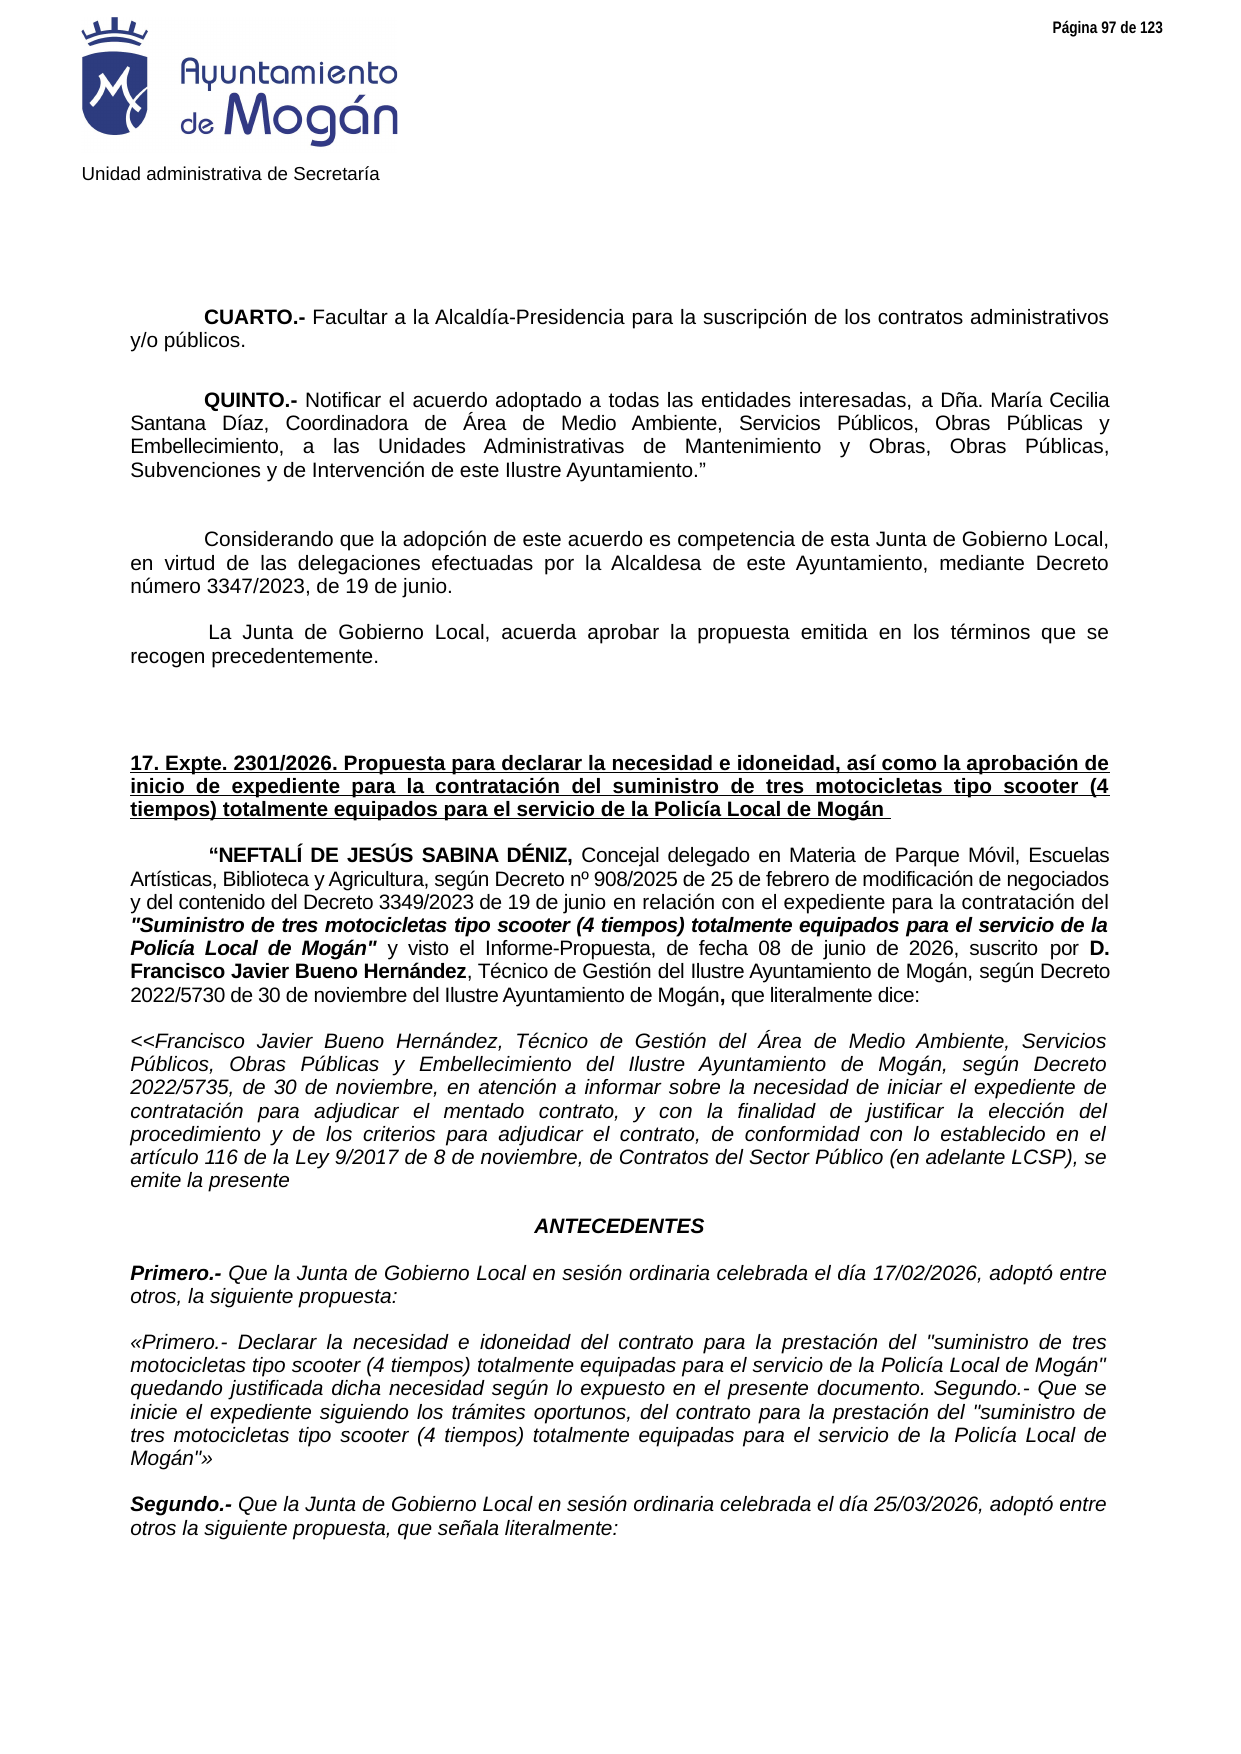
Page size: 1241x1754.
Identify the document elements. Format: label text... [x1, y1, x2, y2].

text <<Francisco Javier Bueno Hernández, Técnico de Gestión del Área de Medio Ambiente, Servicios Públicos, Obras Públicas y Embellecimiento del Ilustre Ayuntamiento de Mogán, según Decreto 2022/5735, de 30 de noviembre, en atención a informar sobre la necesidad de iniciar el expediente de contratación para adjudicar el mentado contrato, y con la finalidad de justificar la elección del procedimiento y de los criterios para adjudicar el contrato, de conformidad con lo establecido en el artículo 116 de la Ley 9/2017 de 8 de noviembre, de Contratos del Sector Público (en adelante LCSP), se emite la presente [130, 1029, 1110, 1192]
text inicio de expediente para la contratación del suministro de tres motocicletas tipo scooter (4 [130, 773, 1110, 795]
text “NEFTALÍ DE JESÚS SABINA DÉNIZ, Concejal delegado en Materia de Parque Móvil, Escuelas Artísticas, Biblioteca y Agricultura, según Decreto nº 908/2025 de 25 de febrero de modificación de negociados y del contenido del Decreto 3349/2023 de 19 de junio en relación con el expediente para la contratación del "Suministro de tres motocicletas tipo scooter (4 tiempos) totalmente equipados para el servicio de la Policía Local de Mogán" y visto el Informe-Propuesta, de fecha 08 de junio de 2026, suscrito por D. Francisco Javier Bueno Hernández, Técnico de Gestión del Ilustre Ayuntamiento de Mogán, según Decreto 2022/5730 de 30 de noviembre del Ilustre Ayuntamiento de Mogán, que literalmente dice: [130, 844, 1110, 1007]
text QUINTO.- Notificar el acuerdo adoptado a todas las entidades interesadas, a Dña. María Cecilia Santana Díaz, Coordinadora de Área de Medio Ambiente, Servicios Públicos, Obras Públicas y Embellecimiento, a las Unidades Administrativas de Mantenimiento y Obras, Obras Públicas, Subvenciones y de Intervención de este Ilustre Ayuntamiento.” [130, 389, 1110, 482]
text CUARTO.- Facultar a la Alcaldía-Presidencia para la suscripción de los contratos administrativos y/o públicos. [130, 306, 1110, 352]
text ANTECEDENTES [130, 1215, 1110, 1238]
text 17. Expte. 2301/2026. Propuesta para declarar la necesidad e idoneidad, así como la aprobación de [130, 751, 1110, 772]
text «Primero.- Declarar la necesidad e idoneidad del contrato para la prestación del "suministro de tres motocicletas tipo scooter (4 tiempos) totalmente equipadas para el servicio de la Policía Local de Mogán" quedando justificada dicha necesidad según lo expuesto en el presente documento. Segundo.- Que se inicie el expediente siguiendo los trámites oportunos, del contrato para la prestación del "suministro de tres motocicletas tipo scooter (4 tiempos) totalmente equipadas para el servicio de la Policía Local de Mogán"» [130, 1331, 1110, 1470]
text Segundo.- Que la Junta de Gobierno Local en sesión ordinaria celebrada el día 25/03/2026, adoptó entre otros la siguiente propuesta, que señala literalmente: [130, 1493, 1110, 1539]
text tiempos) totalmente equipados para el servicio de la Policía Local de Mogán [130, 796, 1110, 821]
picture [81, 17, 398, 153]
text Primero.- Que la Junta de Gobierno Local en sesión ordinaria celebrada el día 17/02/2026, adoptó entre otros, la siguiente propuesta: [130, 1261, 1110, 1308]
text Considerando que la adopción de este acuerdo es competencia de esta Junta de Gobierno Local, en virtud de las delegaciones efectuadas por la Alcaldesa de este Ayuntamiento, mediante Decreto número 3347/2023, de 19 de junio. [130, 528, 1110, 598]
text La Junta de Gobierno Local, acuerda aprobar la propuesta emitida en los términos que se recogen precedentemente. [130, 621, 1110, 667]
